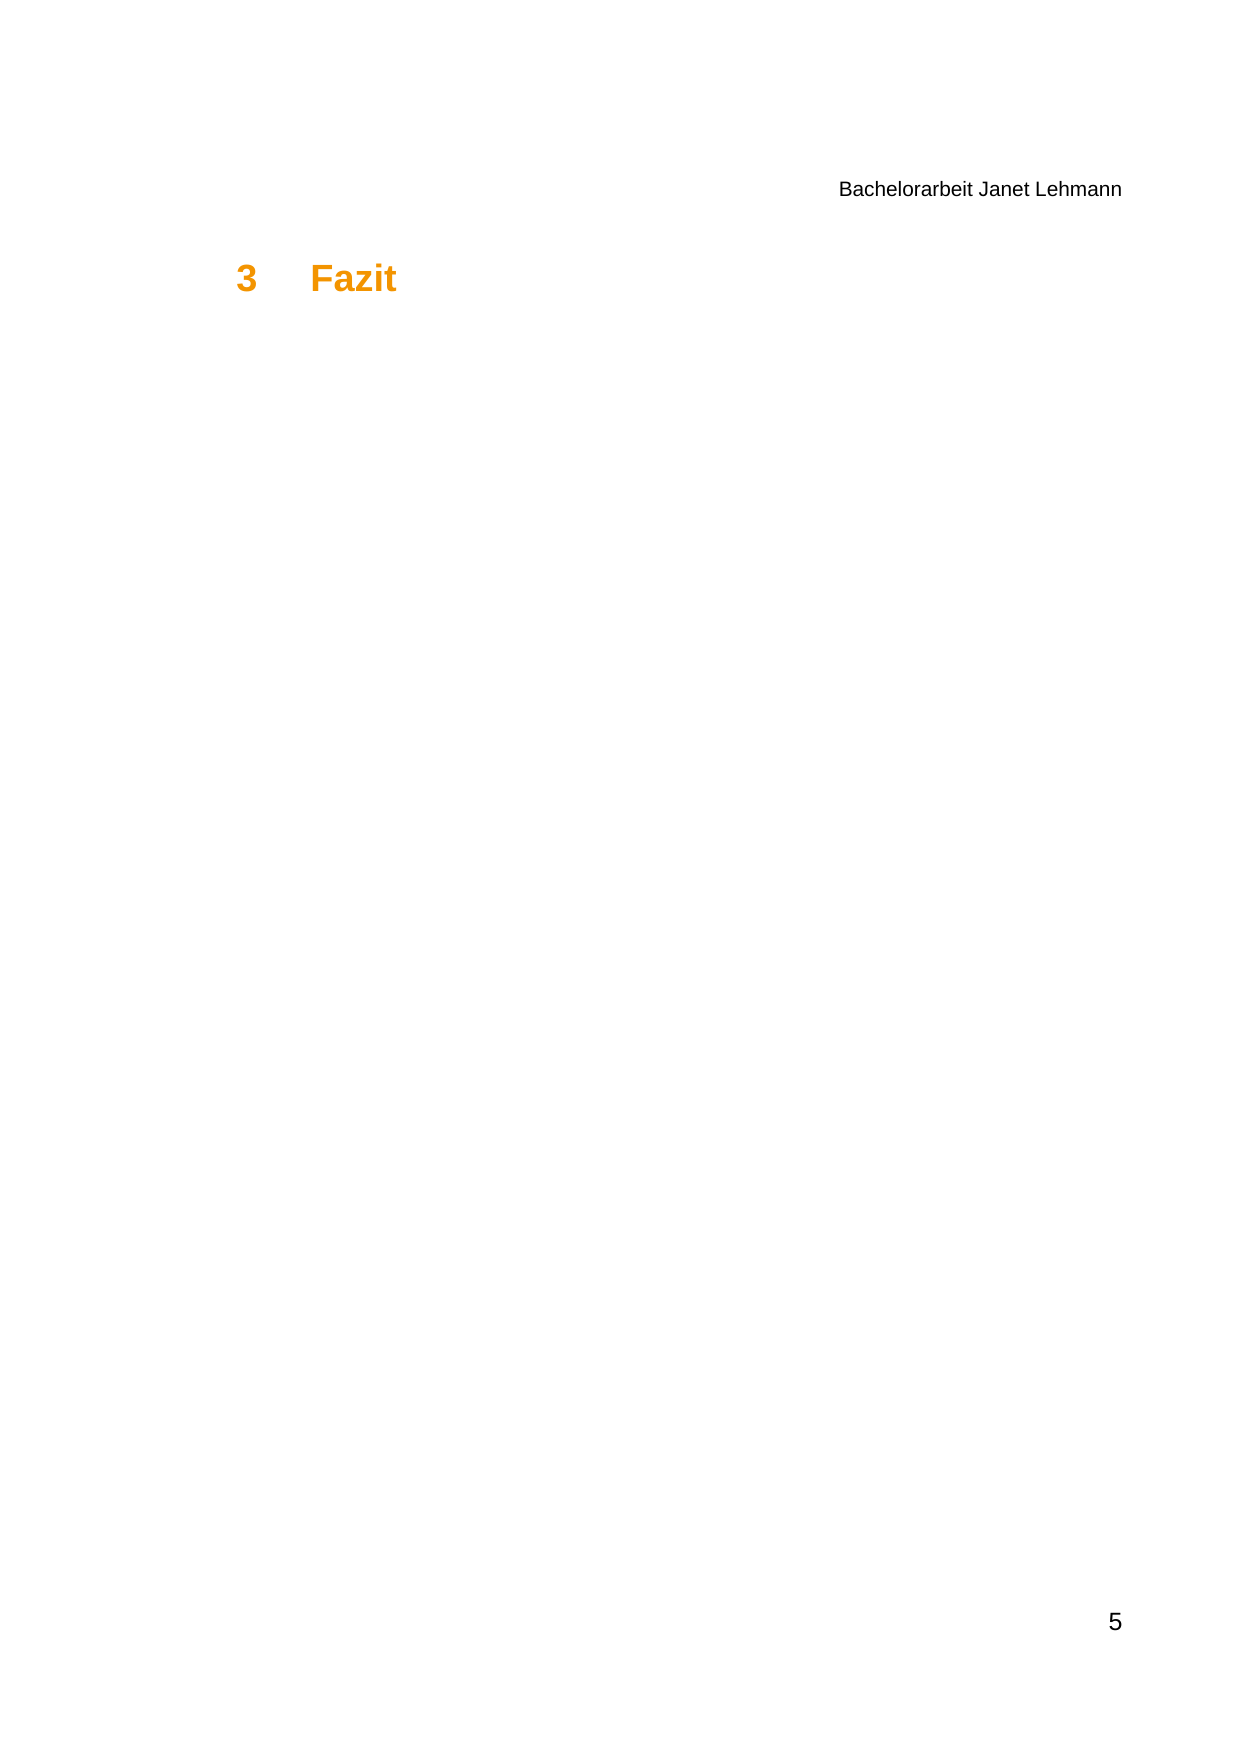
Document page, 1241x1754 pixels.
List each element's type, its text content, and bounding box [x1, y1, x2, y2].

subtitle Fazit [236, 256, 1122, 299]
